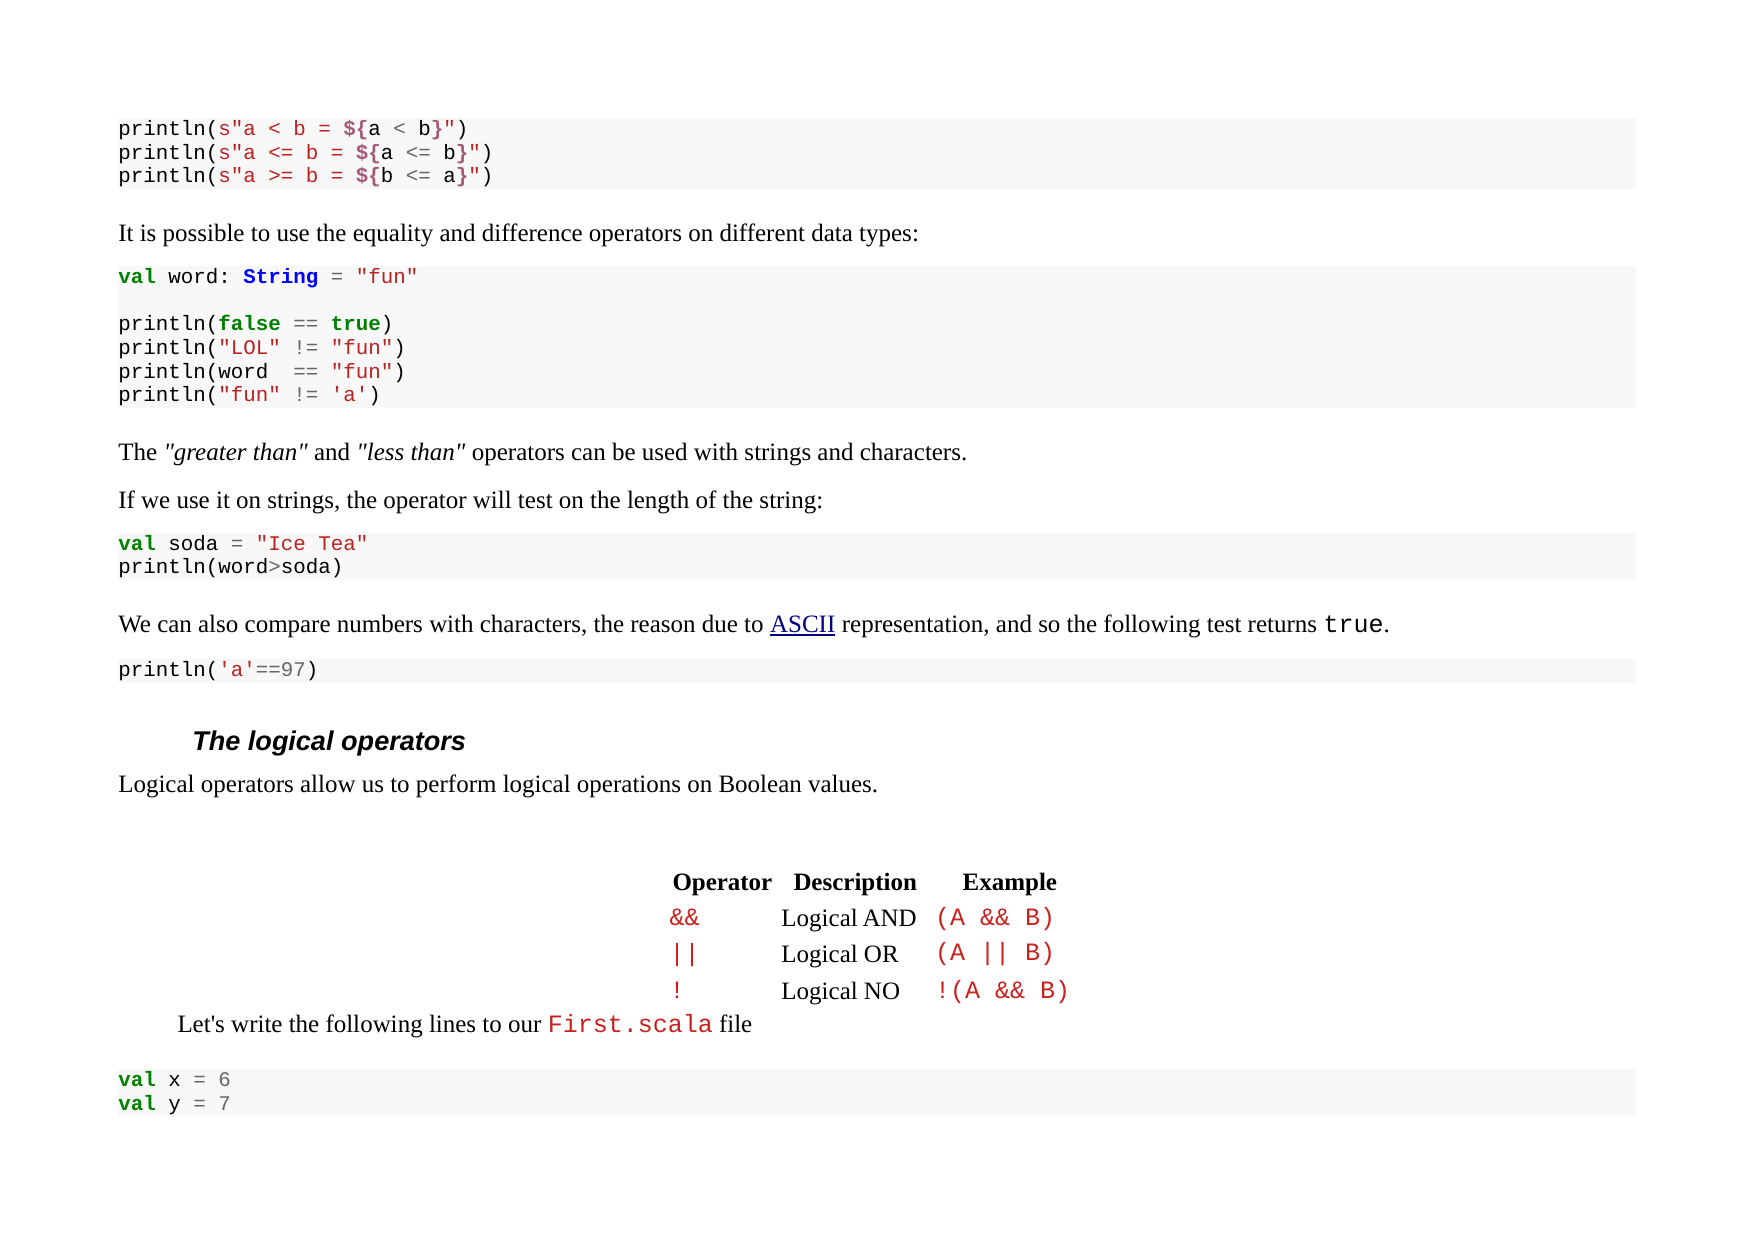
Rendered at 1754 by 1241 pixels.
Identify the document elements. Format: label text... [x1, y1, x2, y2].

table_header Operator [666, 864, 778, 899]
text println("LOL" != "fun") [118, 337, 1636, 361]
text println('a'==97) [118, 659, 1636, 683]
table_cell Logical OR [778, 935, 932, 972]
subtitle The logical operators [118, 725, 1636, 756]
text println(s"a < b = ${a < b}") [118, 118, 1636, 142]
text println(s"a <= b = ${a <= b}") [118, 142, 1636, 165]
text val y = 7 [118, 1093, 1636, 1116]
text println(false == true) [118, 313, 1636, 337]
table_cell ! [666, 972, 778, 1009]
text The "greater than" and "less than" operators can be used with strings and characters. [118, 437, 1636, 466]
text If we use it on strings, the operator will test on the length of the string: [118, 485, 1636, 514]
table_cell (A && B) [932, 899, 1088, 935]
text val soda = "Ice Tea" [118, 533, 1636, 556]
table_cell (A || B) [932, 935, 1088, 972]
text Logical operators allow us to perform logical operations on Boolean values. [118, 769, 1636, 798]
table_cell !(A && B) [932, 972, 1088, 1009]
text println(word == "fun") [118, 361, 1636, 384]
text Let's write the following lines to our First.scala file [177, 1009, 1577, 1039]
table_cell || [666, 935, 778, 972]
text We can also compare numbers with characters, the reason due to ASCII representation, and so the following test returns true. [118, 609, 1636, 640]
table_header Description [778, 864, 932, 899]
table_cell Logical AND [778, 899, 932, 935]
table_cell Logical NO [778, 972, 932, 1009]
text val x = 6 [118, 1069, 1636, 1093]
table_cell && [666, 899, 778, 935]
text println("fun" != 'a') [118, 384, 1636, 408]
text println(s"a >= b = ${b <= a}") [118, 165, 1636, 189]
text println(word>soda) [118, 556, 1636, 580]
text val word: String = "fun" [118, 266, 1636, 290]
table_header Example [932, 864, 1088, 899]
text It is possible to use the equality and difference operators on different data types: [118, 218, 1636, 247]
